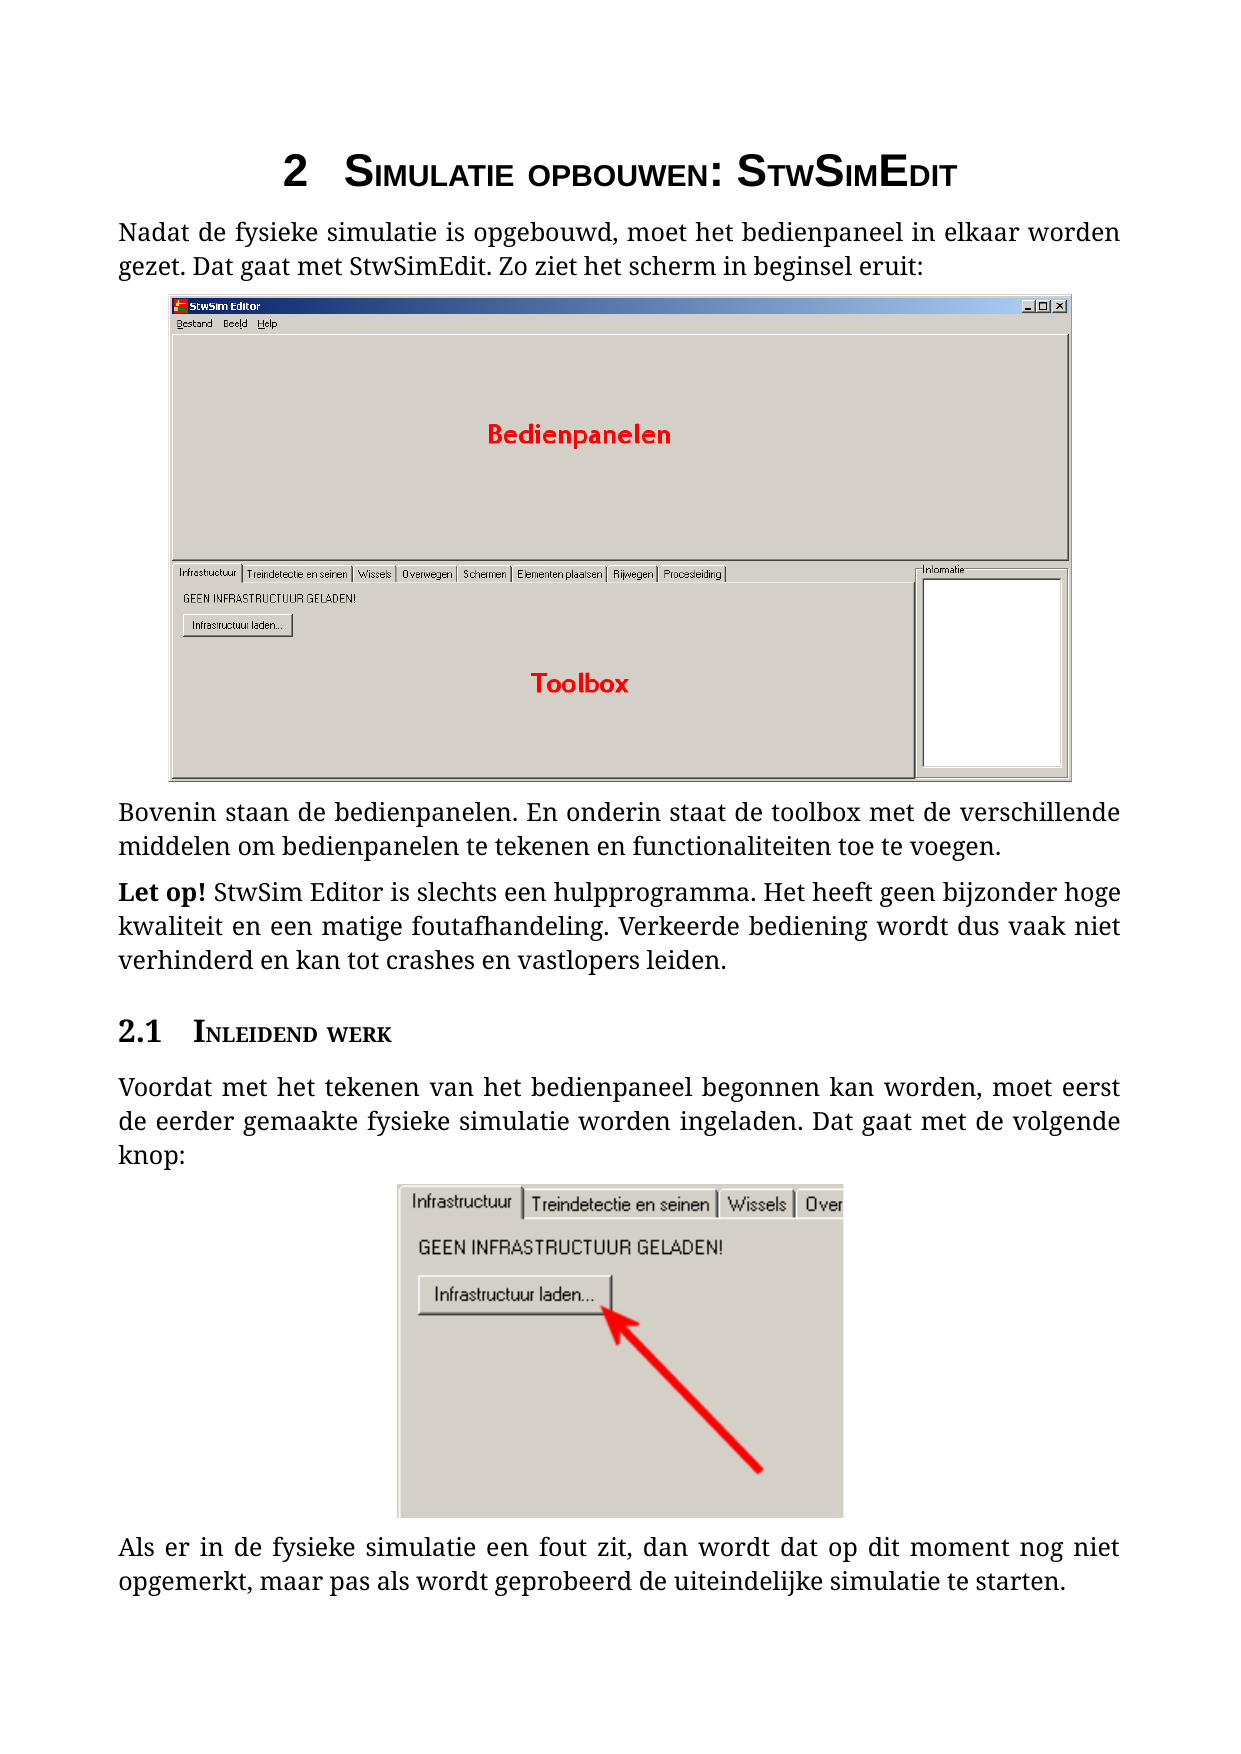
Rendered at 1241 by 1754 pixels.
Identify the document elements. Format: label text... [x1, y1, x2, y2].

subtitle Inleidend werk [118, 1008, 1122, 1051]
text Bovenin staan de bedienpanelen. En onderin staat de toolbox met de verschillende middelen om bedienpanelen te tekenen en functionaliteiten toe te voegen. [118, 794, 1122, 862]
text Voordat met het tekenen van het bedienpaneel begonnen kan worden, moet eerst de eerder gemaakte fysieke simulatie worden ingeladen. Dat gaat met de volgende knop: [118, 1069, 1122, 1172]
text Als er in de fysieke simulatie een fout zit, dan wordt dat op dit moment nog niet opgemerkt, maar pas als wordt geprobeerd de uiteindelijke simulatie te starten. [118, 1529, 1122, 1598]
text Nadat de fysieke simulatie is opgebouwd, moet het bedienpaneel in elkaar worden gezet. Dat gaat met StwSimEdit. Zo ziet het scherm in beginsel eruit: [118, 214, 1122, 282]
text Let op! StwSim Editor is slechts een hulpprogramma. Het heeft geen bijzonder hoge kwaliteit en een matige foutafhandeling. Verkeerde bediening wordt dus vaak niet verhinderd en kan tot crashes en vastlopers leiden. [118, 875, 1122, 977]
subtitle Simulatie opbouwen: StwSimEdit [118, 143, 1122, 196]
